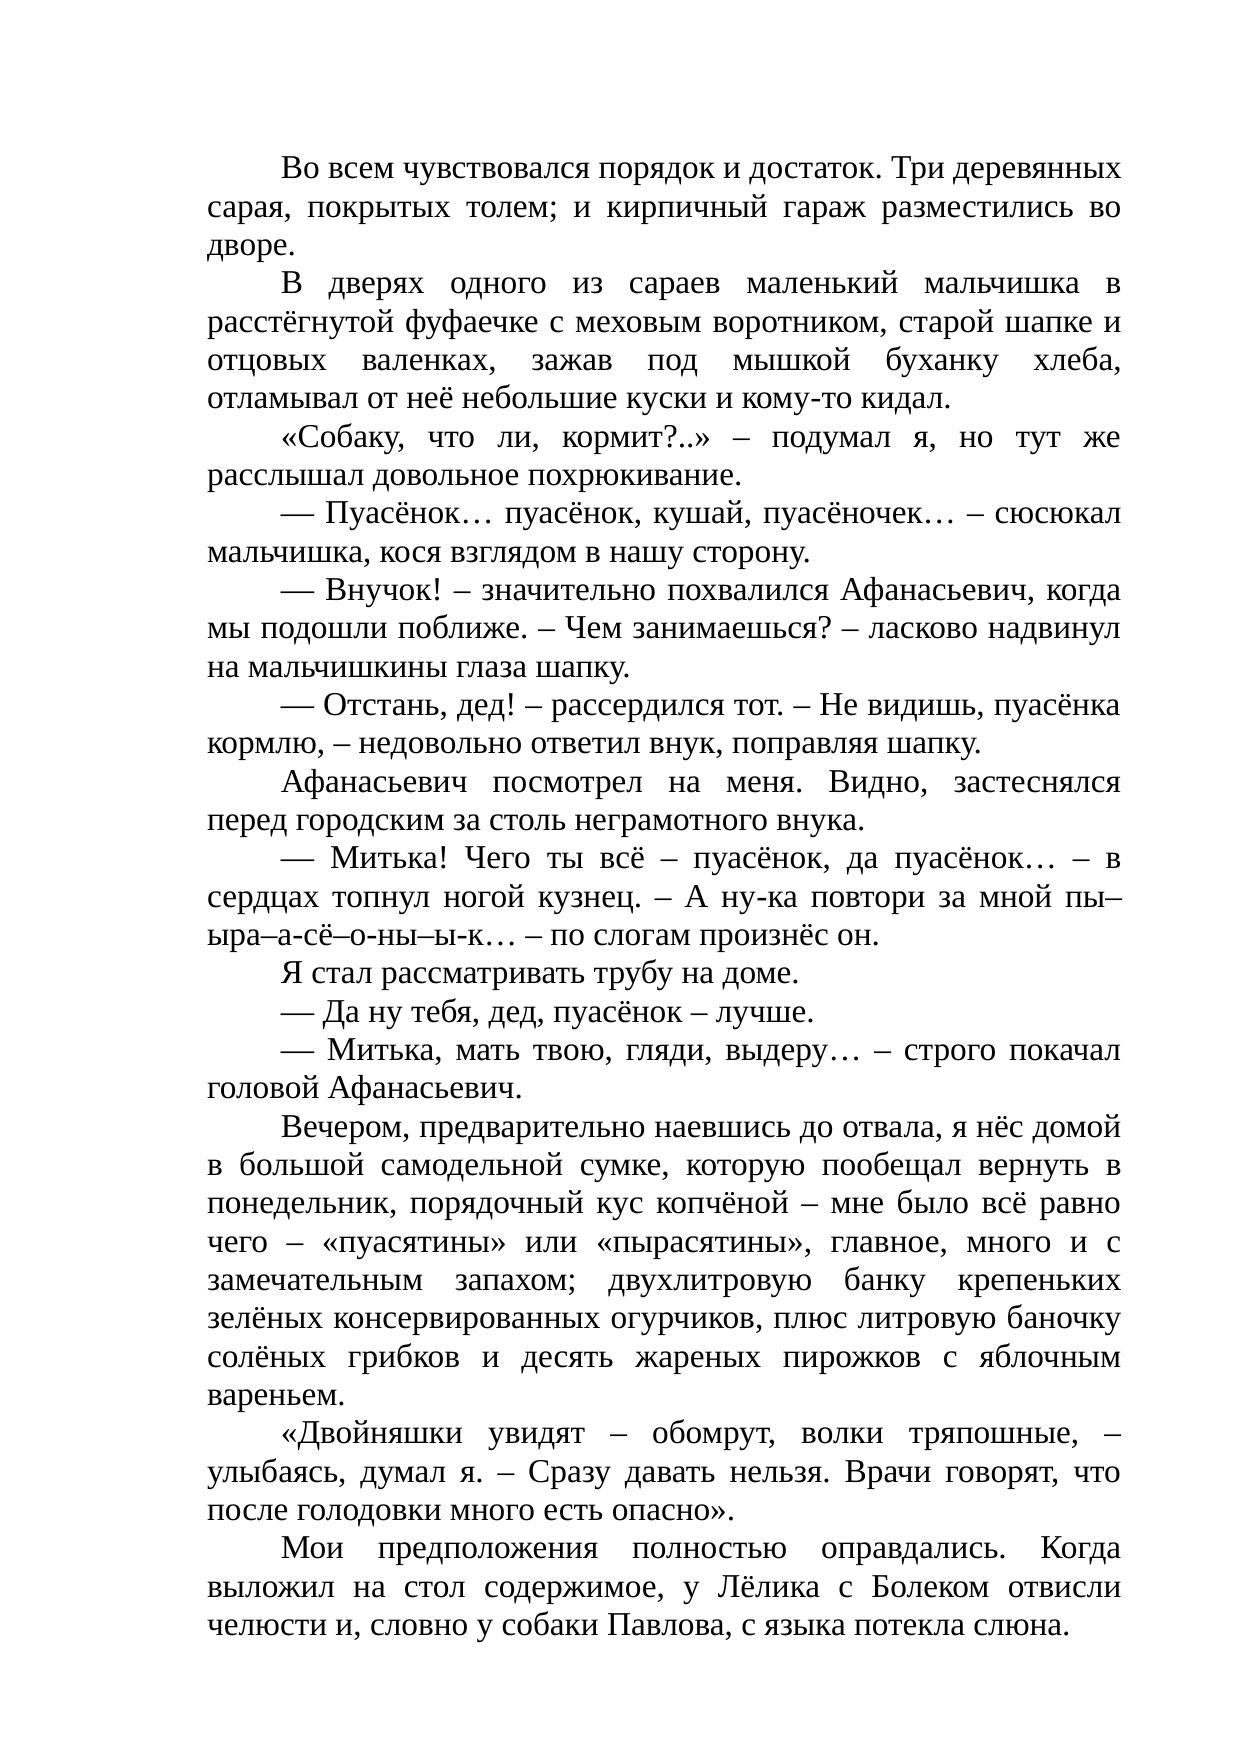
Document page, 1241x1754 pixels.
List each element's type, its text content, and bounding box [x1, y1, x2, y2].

text — Отстань, дед! – рассердился тот. – Не видишь, пуасёнка кормлю, – недовольно ответил внук, поправляя шапку. [207, 684, 1122, 761]
text Вечером, предварительно наевшись до отвала, я нёс домой в большой самодельной сумке, которую пообещал вернуть в понедельник, порядочный кус копчёной – мне было всё равно чего – «пуасятины» или «пырасятины», главное, много и с замечательным запахом; двухлитровую банку крепеньких зелёных консервированных огурчиков, плюс литровую баночку солёных грибков и десять жареных пирожков с яблочным вареньем. [207, 1106, 1122, 1413]
text Во всем чувствовался порядок и достаток. Три деревянных сарая, покрытых толем; и кирпичный гараж разместились во дворе. [207, 148, 1122, 263]
text «Двойняшки увидят – обомрут, волки тряпошные, – улыбаясь, думал я. – Сразу давать нельзя. Врачи говорят, что после голодовки много есть опасно». [207, 1413, 1122, 1528]
text — Митька, мать твою, гляди, выдеру… – строго покачал головой Афанасьевич. [207, 1029, 1122, 1106]
text «Собаку, что ли, кормит?..» – подумал я, но тут же расслышал довольное похрюкивание. [207, 416, 1122, 493]
text В дверях одного из сараев маленький мальчишка в расстёгнутой фуфаечке с меховым воротником, старой шапке и отцовых валенках, зажав под мышкой буханку хлеба, отламывал от неё небольшие куски и кому‑то кидал. [207, 263, 1122, 416]
text Афанасьевич посмотрел на меня. Видно, застеснялся перед городским за столь неграмотного внука. [207, 761, 1122, 838]
text — Да ну тебя, дед, пуасёнок – лучше. [207, 991, 1122, 1029]
text — Митька! Чего ты всё – пуасёнок, да пуасёнок… – в сердцах топнул ногой кузнец. – А ну‑ка повтори за мной пы–ыра–а-сё–о-ны–ы-к… – по слогам произнёс он. [207, 838, 1122, 953]
text Мои предположения полностью оправдались. Когда выложил на стол содержимое, у Лёлика с Болеком отвисли челюсти и, словно у собаки Павлова, с языка потекла слюна. [207, 1528, 1122, 1643]
text — Пуасёнок… пуасёнок, кушай, пуасёночек… – сюсюкал мальчишка, кося взглядом в нашу сторону. [207, 493, 1122, 569]
text — Внучок! – значительно похвалился Афанасьевич, когда мы подошли поближе. – Чем занимаешься? – ласково надвинул на мальчишкины глаза шапку. [207, 569, 1122, 684]
text Я стал рассматривать трубу на доме. [207, 953, 1122, 991]
